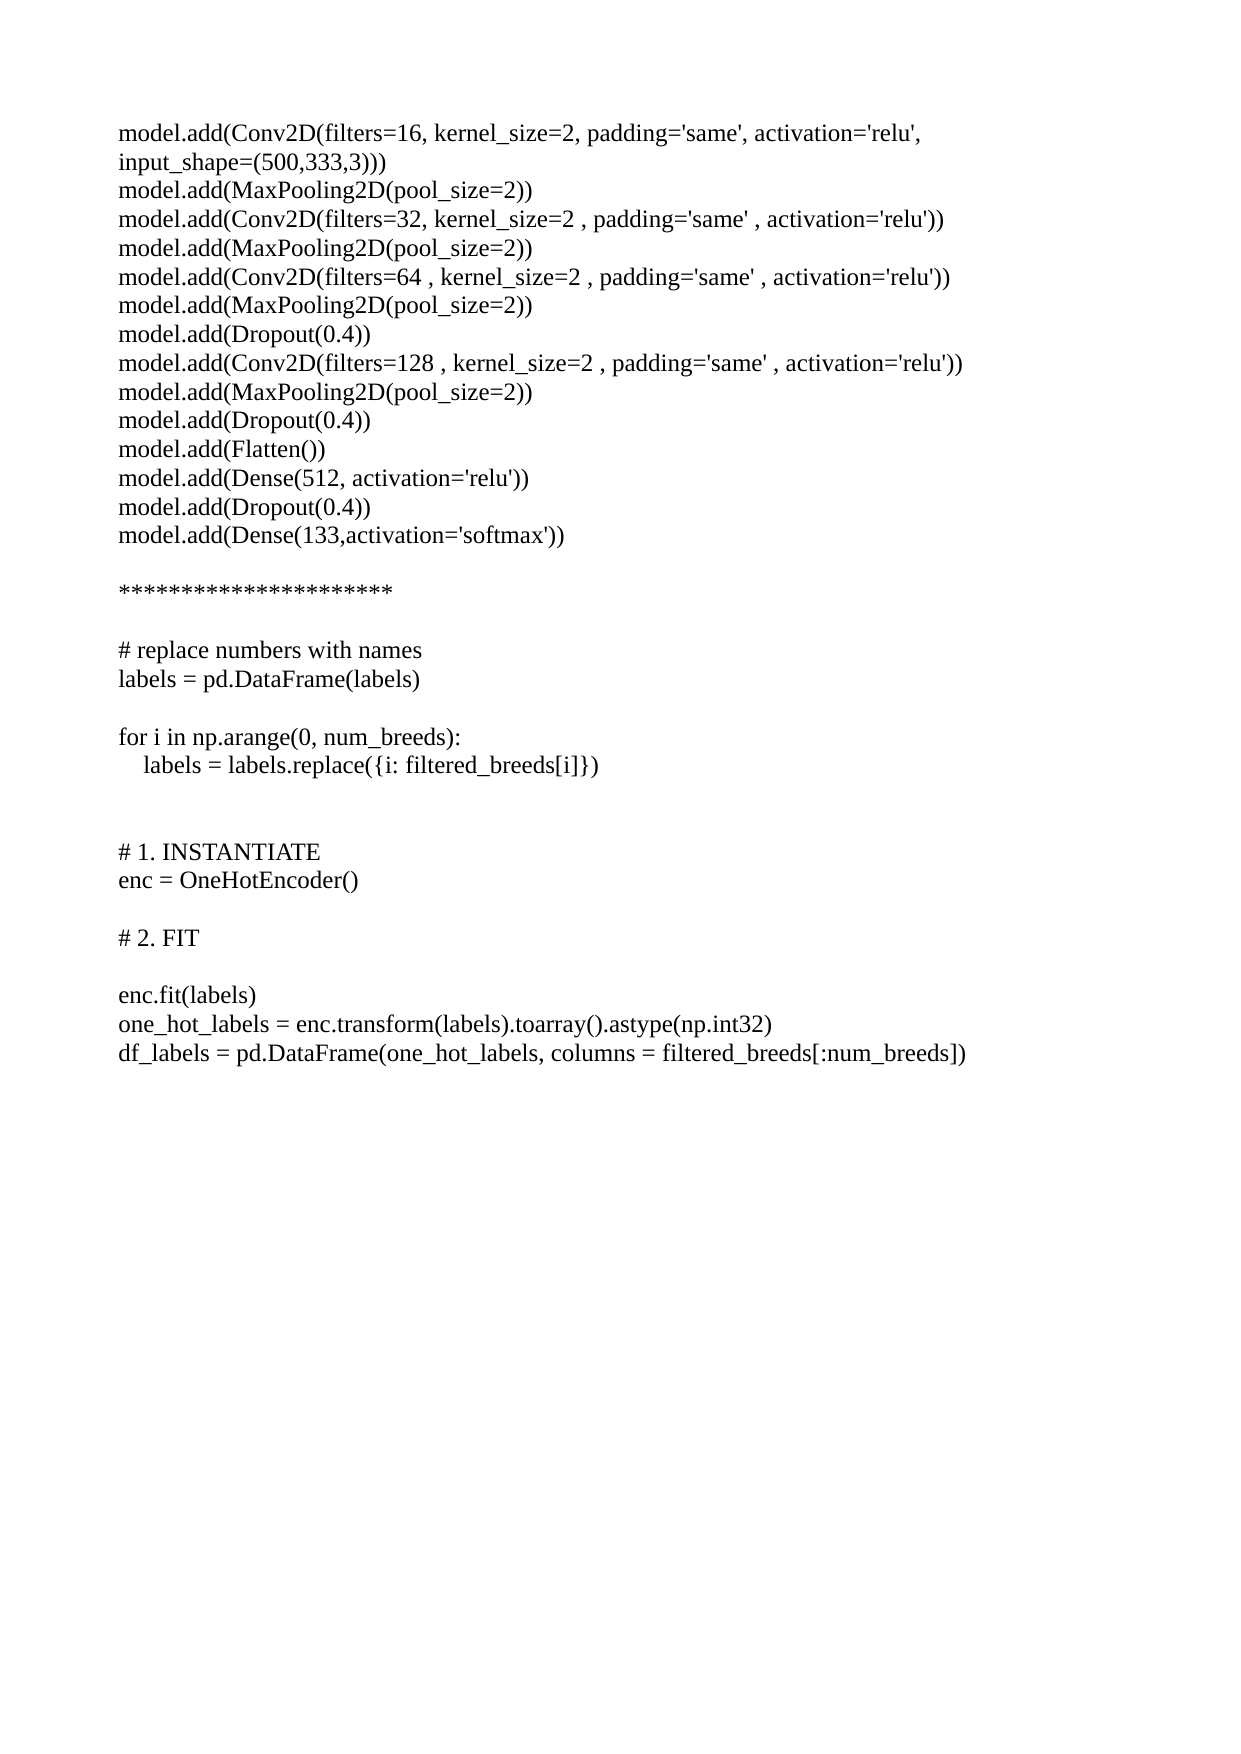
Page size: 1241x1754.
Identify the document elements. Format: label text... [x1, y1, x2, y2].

text model.add(Dense(512, activation='relu')) [118, 463, 1122, 492]
text model.add(MaxPooling2D(pool_size=2)) [118, 176, 1122, 204]
text # 2. FIT [118, 923, 1122, 952]
text model.add(MaxPooling2D(pool_size=2)) [118, 291, 1122, 319]
text enc = OneHotEncoder() [118, 866, 1122, 894]
text model.add(Conv2D(filters=32, kernel_size=2 , padding='same' , activation='relu')) [118, 204, 1122, 233]
text # replace numbers with names [118, 636, 1122, 664]
text model.add(Dense(133,activation='softmax')) [118, 521, 1122, 549]
text model.add(MaxPooling2D(pool_size=2)) [118, 377, 1122, 406]
text model.add(MaxPooling2D(pool_size=2)) [118, 233, 1122, 262]
text model.add(Conv2D(filters=128 , kernel_size=2 , padding='same' , activation='relu')) [118, 348, 1122, 377]
text model.add(Dropout(0.4)) [118, 492, 1122, 521]
text enc.fit(labels) [118, 981, 1122, 1009]
text one_hot_labels = enc.transform(labels).toarray().astype(np.int32) [118, 1009, 1122, 1038]
text model.add(Conv2D(filters=64 , kernel_size=2 , padding='same' , activation='relu')) [118, 262, 1122, 291]
text # 1. INSTANTIATE [118, 837, 1122, 866]
text model.add(Dropout(0.4)) [118, 319, 1122, 348]
text labels = labels.replace({i: filtered_breeds[i]}) [118, 751, 1122, 779]
text labels = pd.DataFrame(labels) [118, 664, 1122, 693]
text for i in np.arange(0, num_breeds): [118, 722, 1122, 751]
text df_labels = pd.DataFrame(one_hot_labels, columns = filtered_breeds[:num_breeds]) [118, 1038, 1122, 1067]
text ********************** [118, 578, 1122, 607]
text model.add(Dropout(0.4)) [118, 406, 1122, 434]
text model.add(Conv2D(filters=16, kernel_size=2, padding='same', activation='relu', input_shape=(500,333,3))) [118, 118, 1122, 176]
text model.add(Flatten()) [118, 434, 1122, 463]
